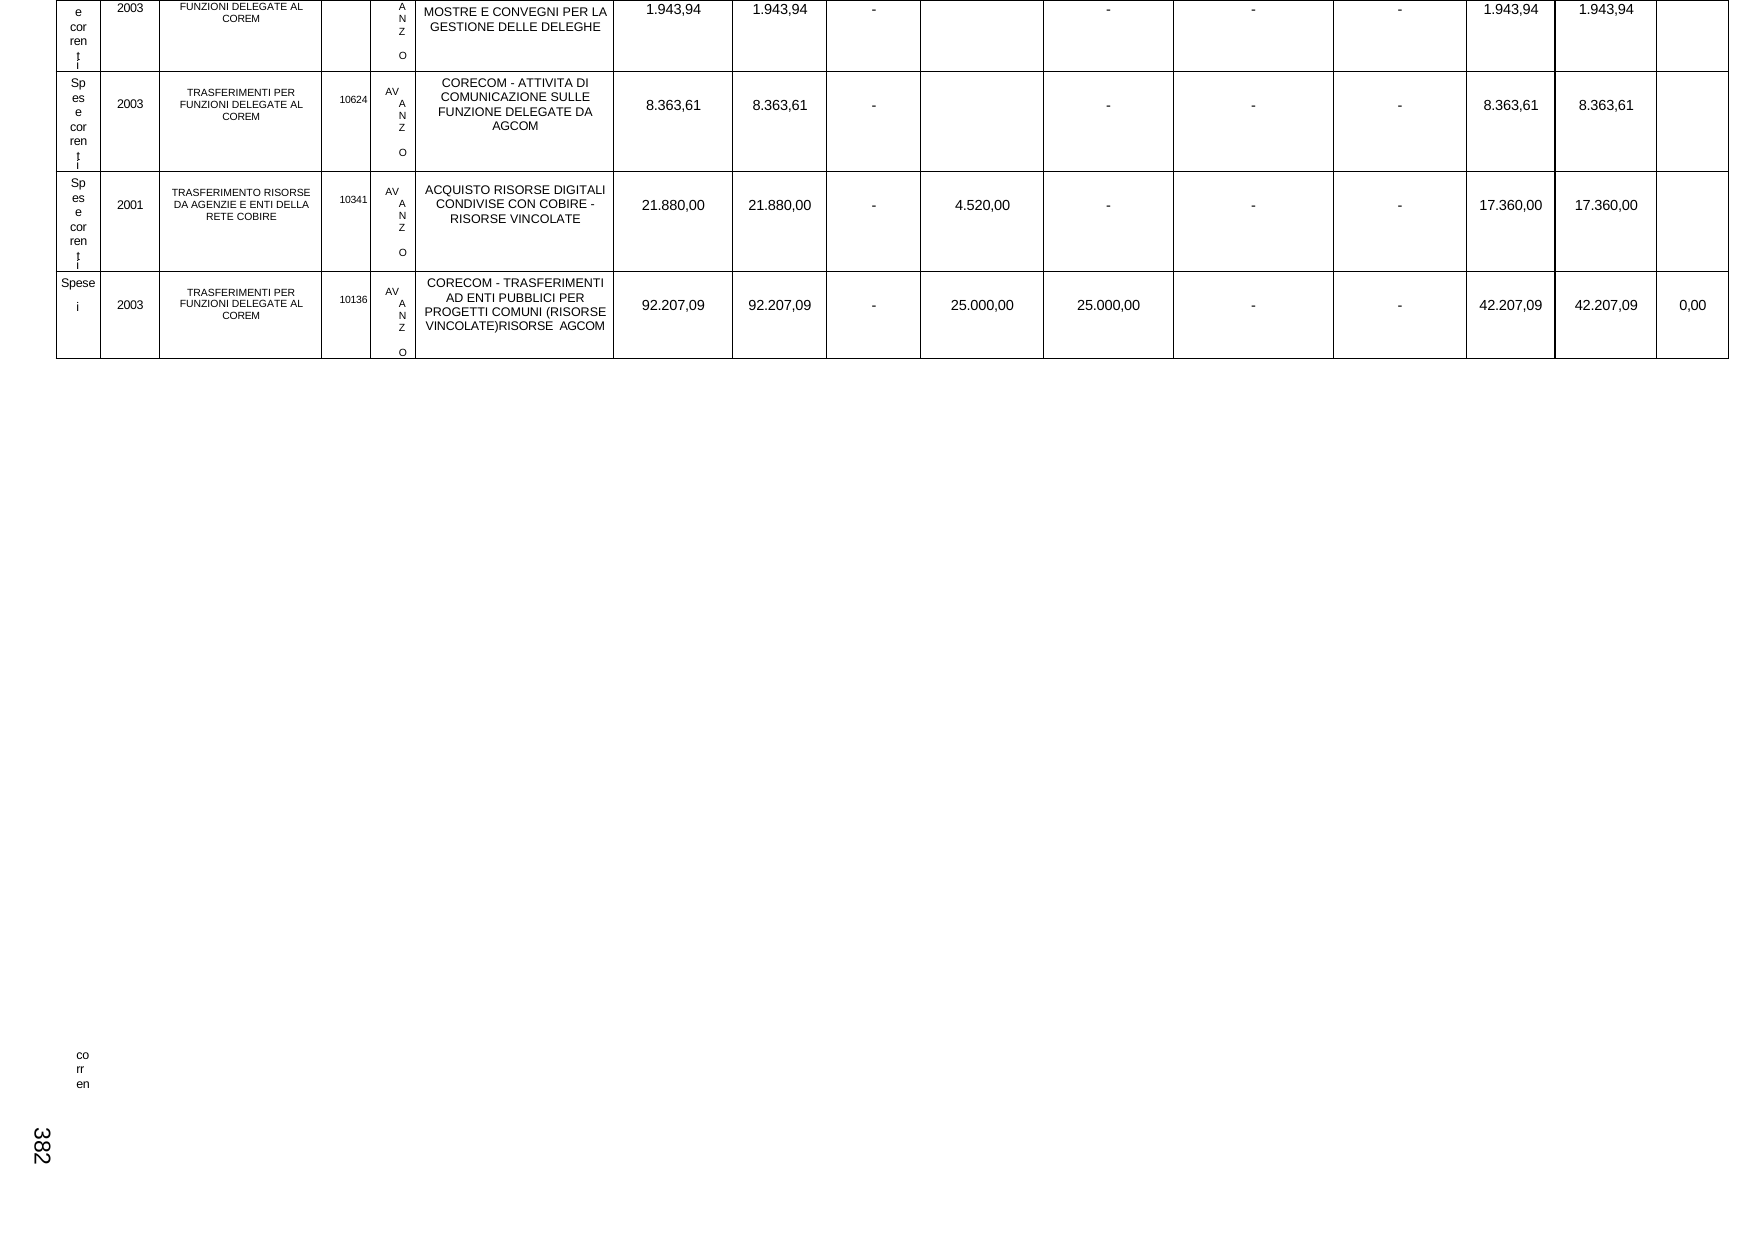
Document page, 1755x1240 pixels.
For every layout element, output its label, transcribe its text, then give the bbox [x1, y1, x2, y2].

table_cell 8.363,61 [733, 72, 826, 171]
table_cell - [1174, 172, 1333, 271]
table_cell [322, 1, 370, 71]
table_cell 8.363,61 [1467, 72, 1554, 171]
table_cell 92.207,09 [733, 272, 826, 358]
table_cell [1657, 1, 1728, 71]
table_cell 42.207,09 [1556, 272, 1656, 358]
table_cell - [1044, 172, 1173, 271]
table_cell 25.000,00 [1044, 272, 1173, 358]
table_cell 42.207,09 [1467, 272, 1554, 358]
table_cell AVANZ O [371, 72, 415, 171]
table_cell 1.943,94 [614, 1, 732, 71]
table_cell [1657, 172, 1728, 271]
text corrent [76, 1047, 91, 1091]
table_cell - [827, 72, 920, 171]
table_cell ANZ O [371, 1, 415, 71]
table_cell 2003 [101, 72, 159, 171]
table_cell AVANZ O [371, 172, 415, 271]
table_cell - [1174, 1, 1333, 71]
table_cell Spese corrent i [57, 72, 100, 171]
table_cell 17.360,00 [1467, 172, 1554, 271]
table_cell - [1044, 1, 1173, 71]
table_cell - [1334, 272, 1466, 358]
table_cell [921, 72, 1043, 171]
table_cell FUNZIONI DELEGATE AL COREM [160, 1, 321, 71]
table_cell 21.880,00 [733, 172, 826, 271]
table_cell 10624 [322, 72, 370, 171]
table_cell 10136 [322, 272, 370, 358]
table_cell ACQUISTO RISORSE DIGITALI CONDIVISE CON COBIRE - RISORSE VINCOLATE [416, 172, 613, 271]
table_cell - [1044, 72, 1173, 171]
text 382 [30, 1128, 56, 1168]
table_cell 1.943,94 [733, 1, 826, 71]
table_cell 0,00 [1657, 272, 1728, 358]
table_cell Spese i [57, 272, 100, 358]
table_cell 8.363,61 [1556, 72, 1656, 171]
table_cell 25.000,00 [921, 272, 1043, 358]
table_cell - [1334, 172, 1466, 271]
table_cell 2003 [101, 272, 159, 358]
table_cell MOSTRE E CONVEGNI PER LA GESTIONE DELLE DELEGHE [416, 1, 613, 71]
table_cell - [827, 172, 920, 271]
table_cell TRASFERIMENTO RISORSE DA AGENZIE E ENTI DELLA RETE COBIRE [160, 172, 321, 271]
table_cell [1657, 72, 1728, 171]
table_cell - [1174, 272, 1333, 358]
table_cell - [1174, 72, 1333, 171]
table_cell 8.363,61 [614, 72, 732, 171]
table_cell 21.880,00 [614, 172, 732, 271]
table_cell - [1334, 72, 1466, 171]
table_cell AVANZ O [371, 272, 415, 358]
table_cell 2001 [101, 172, 159, 271]
table_cell TRASFERIMENTI PER FUNZIONI DELEGATE AL COREM [160, 72, 321, 171]
table_cell - [1334, 1, 1466, 71]
table_cell 1.943,94 [1467, 1, 1554, 71]
table_cell 4.520,00 [921, 172, 1043, 271]
table_cell 92.207,09 [614, 272, 732, 358]
table_cell 10341 [322, 172, 370, 271]
table_cell CORECOM - TRASFERIMENTI AD ENTI PUBBLICI PER PROGETTI COMUNI (RISORSE VINCOLATE)RISORSE AGCOM [416, 272, 613, 358]
table_cell - [827, 272, 920, 358]
table_cell 17.360,00 [1556, 172, 1656, 271]
table_cell Spese corrent i [57, 172, 100, 271]
table_cell 2003 [101, 1, 159, 71]
table_cell CORECOM - ATTIVITA DI COMUNICAZIONE SULLE FUNZIONE DELEGATE DA AGCOM [416, 72, 613, 171]
table_cell - [827, 1, 920, 71]
table_cell 1.943,94 [1556, 1, 1656, 71]
table_cell TRASFERIMENTI PER FUNZIONI DELEGATE AL COREM [160, 272, 321, 358]
table_cell [921, 1, 1043, 71]
table_cell e corrent i [57, 1, 100, 71]
